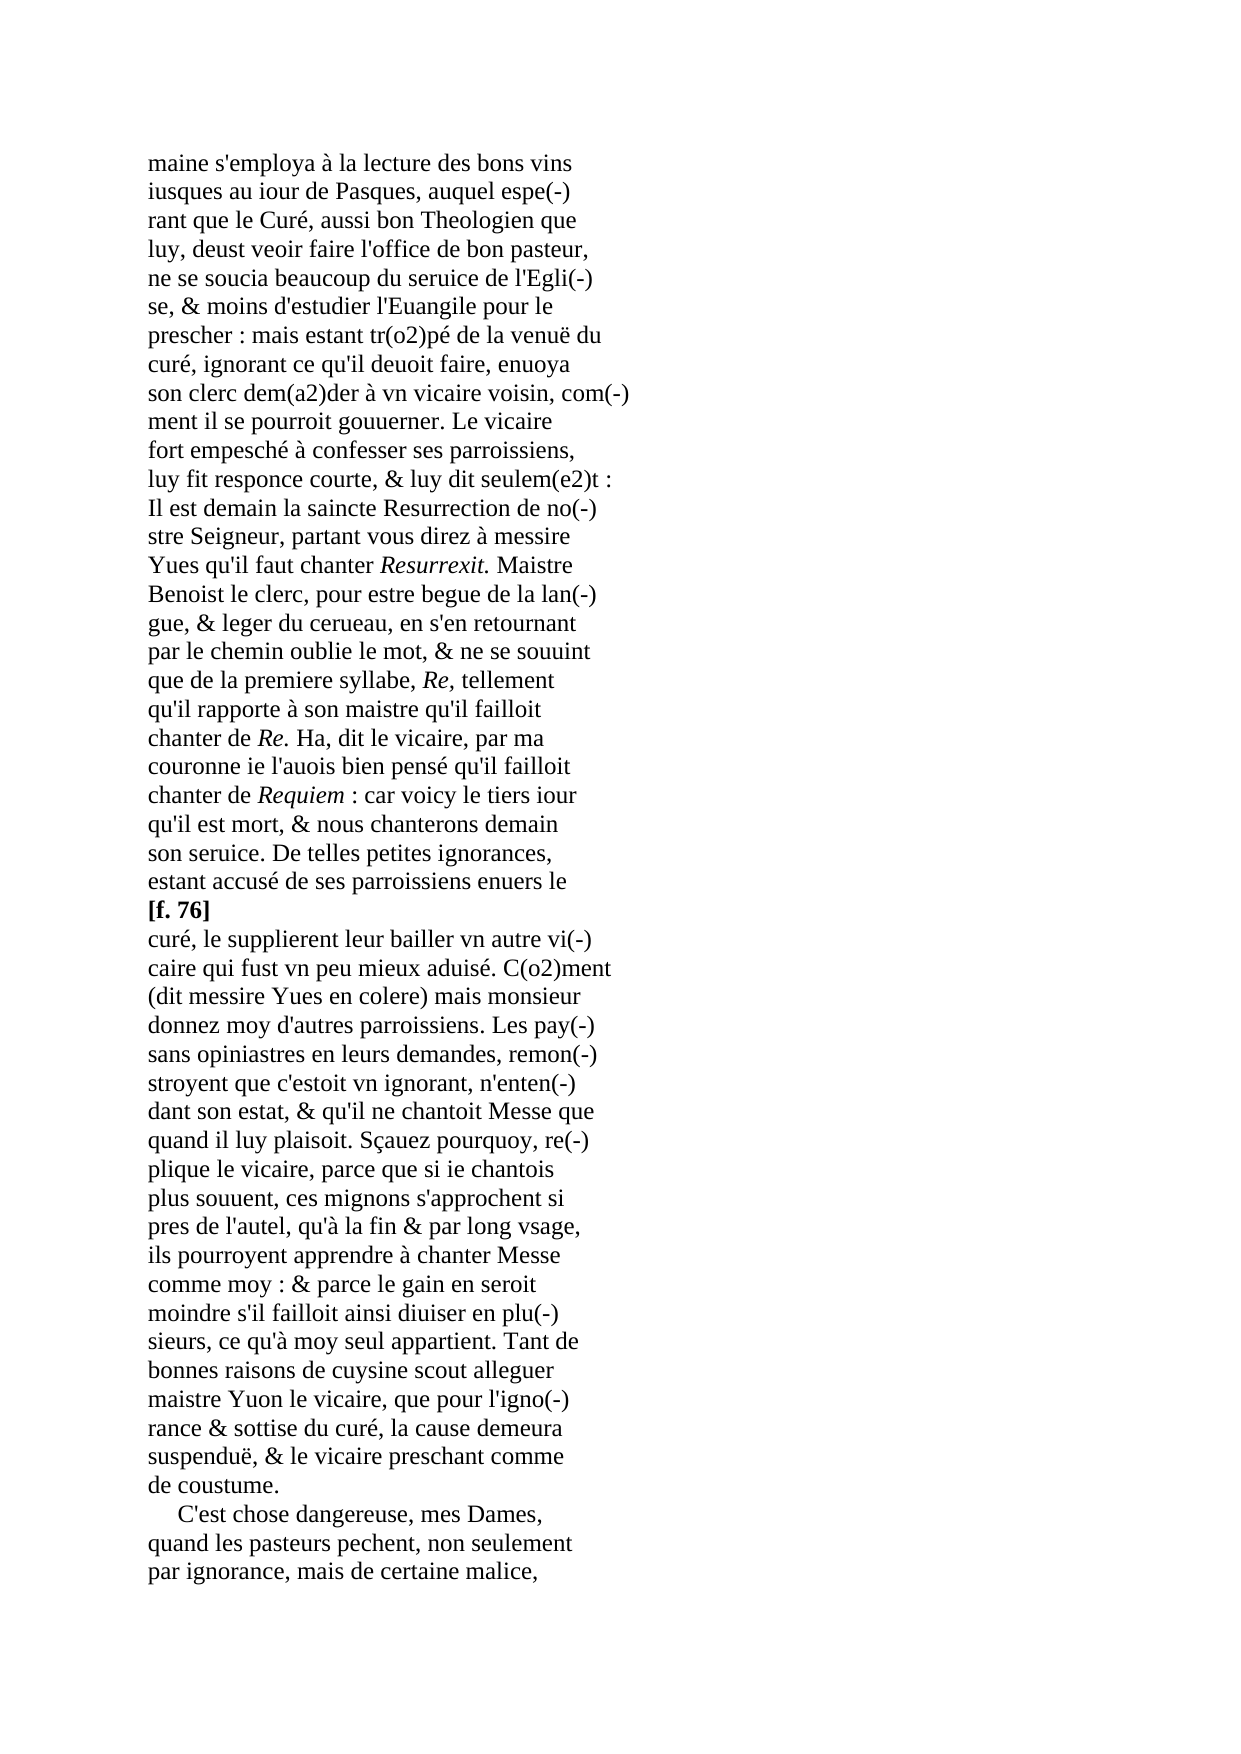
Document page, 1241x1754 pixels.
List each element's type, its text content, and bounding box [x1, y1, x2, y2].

text maine s'employa à la lecture des bons vins iusques au iour de Pasques, auquel espe(-) rant que le Curé, aussi bon Theologien que luy, deust veoir faire l'office de bon pasteur, ne se soucia beaucoup du seruice de l'Egli(-) se, & moins d'estudier l'Euangile pour le prescher : mais estant tr(o2)pé de la venuë du curé, ignorant ce qu'il deuoit faire, enuoya son clerc dem(a2)der à vn vicaire voisin, com(-) ment il se pourroit gouuerner. Le vicaire fort empesché à confesser ses parroissiens, luy fit responce courte, & luy dit seulem(e2)t : Il est demain la saincte Resurrection de no(-) stre Seigneur, partant vous direz à messire Yues qu'il faut chanter Resurrexit. Maistre Benoist le clerc, pour estre begue de la lan(-) gue, & leger du cerueau, en s'en retournant par le chemin oublie le mot, & ne se souuint que de la premiere syllabe, Re, tellement qu'il rapporte à son maistre qu'il failloit chanter de Re. Ha, dit le vicaire, par ma couronne ie l'auois bien pensé qu'il failloit chanter de Requiem : car voicy le tiers iour qu'il est mort, & nous chanterons demain son seruice. De telles petites ignorances, estant accusé de ses parroissiens enuers le [f. 76] curé, le supplierent leur bailler vn autre vi(-) caire qui fust vn peu mieux aduisé. C(o2)ment (dit messire Yues en colere) mais monsieur donnez moy d'autres parroissiens. Les pay(-) sans opiniastres en leurs demandes, remon(-) stroyent que c'estoit vn ignorant, n'enten(-) dant son estat, & qu'il ne chantoit Messe que quand il luy plaisoit. Sçauez pourquoy, re(-) plique le vicaire, parce que si ie chantois plus souuent, ces mignons s'approchent si pres de l'autel, qu'à la fin & par long vsage, ils pourroyent apprendre à chanter Messe comme moy : & parce le gain en seroit moindre s'il failloit ainsi diuiser en plu(-) sieurs, ce qu'à moy seul appartient. Tant de bonnes raisons de cuysine scout alleguer maistre Yuon le vicaire, que pour l'igno(-) rance & sottise du curé, la cause demeura suspenduë, & le vicaire preschant comme de coustume. [148, 148, 1093, 1499]
text C'est chose dangereuse, mes Dames, quand les pasteurs pechent, non seulement par ignorance, mais de certaine malice, [148, 1499, 1093, 1585]
